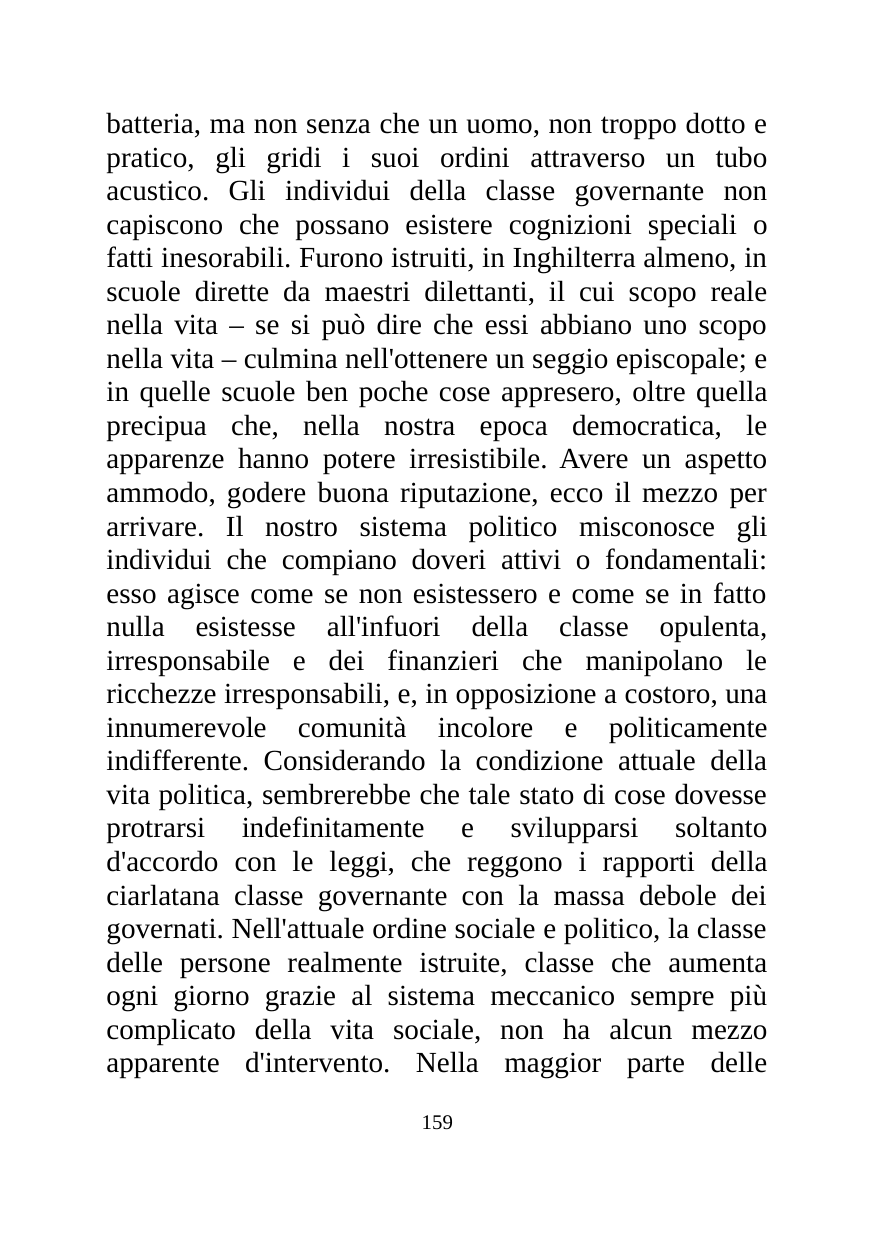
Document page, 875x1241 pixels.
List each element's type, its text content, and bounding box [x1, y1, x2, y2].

text batteria, ma non senza che un uomo, non troppo dotto e pratico, gli gridi i suoi ordini attraverso un tubo acustico. Gli individui della classe governante non capiscono che possano esistere cognizioni speciali o fatti inesorabili. Furono istruiti, in Inghilterra almeno, in scuole dirette da maestri dilettanti, il cui scopo reale nella vita – se si può dire che essi abbiano uno scopo nella vita – culmina nell'ottenere un seggio episcopale; e in quelle scuole ben poche cose appresero, oltre quella precipua che, nella nostra epoca democratica, le apparenze hanno potere irresistibile. Avere un aspetto ammodo, godere buona riputazione, ecco il mezzo per arrivare. Il nostro sistema politico misconosce gli individui che compiano doveri attivi o fondamentali: esso agisce come se non esistessero e come se in fatto nulla esistesse all'infuori della classe opulenta, irresponsabile e dei finanzieri che manipolano le ricchezze irresponsabili, e, in opposizione a costoro, una innumerevole comunità incolore e politicamente indifferente. Considerando la condizione attuale della vita politica, sembrerebbe che tale stato di cose dovesse protrarsi indefinitamente e svilupparsi soltanto d'accordo con le leggi, che reggono i rapporti della ciarlatana classe governante con la massa debole dei governati. Nell'attuale ordine sociale e politico, la classe delle persone realmente istruite, classe che aumenta ogni giorno grazie al sistema meccanico sempre più complicato della vita sociale, non ha alcun mezzo apparente d'intervento. Nella maggior parte delle [106, 106, 768, 1079]
